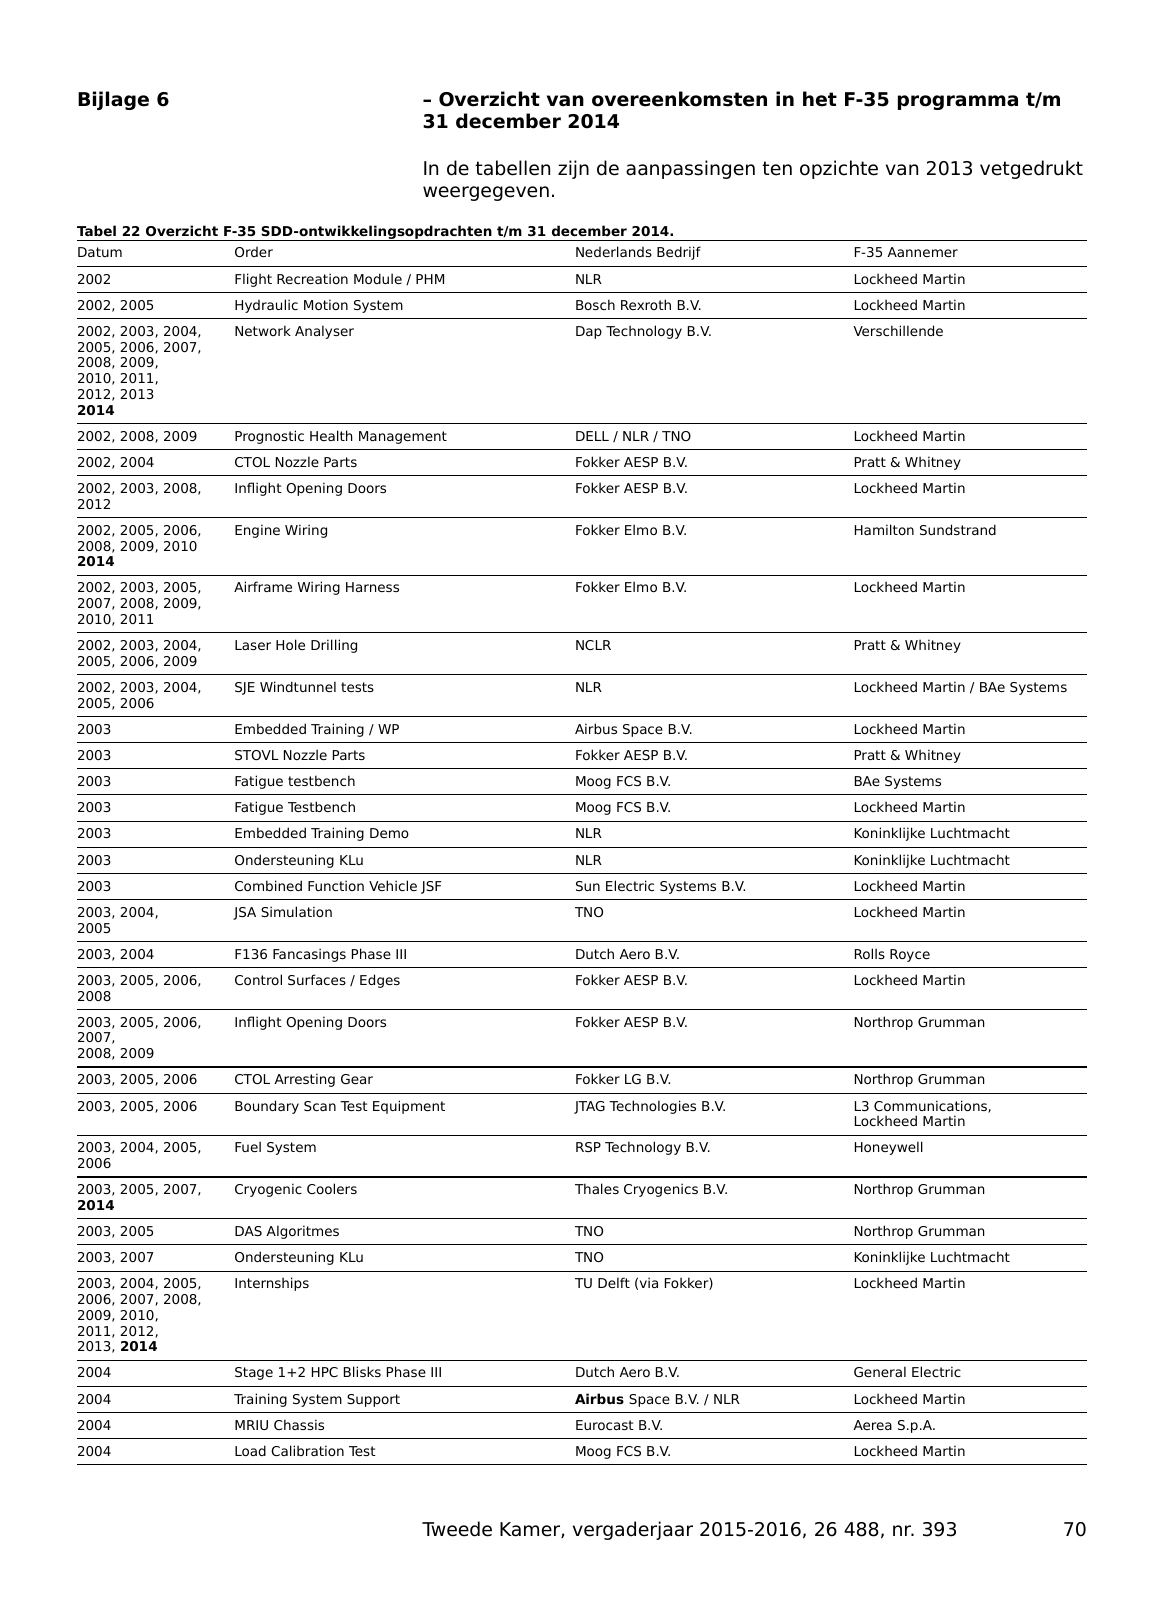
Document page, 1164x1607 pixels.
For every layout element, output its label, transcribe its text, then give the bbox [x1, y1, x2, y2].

table_cell Laser Hole Drilling [228, 633, 569, 674]
table_cell Pratt & Whitney [848, 633, 1087, 674]
table_cell 2002, 2003, 2005, 2007, 2008, 2009, 2010, 2011 [77, 576, 228, 632]
table_cell Northrop Grumman [848, 1010, 1087, 1066]
table_cell Lockheed Martin [848, 576, 1087, 632]
table_cell 2002 [77, 267, 228, 292]
table_cell Training System Support [228, 1387, 569, 1412]
table_cell Embedded Training / WP [228, 717, 569, 742]
table_cell 2003, 2007 [77, 1245, 228, 1271]
table_cell 2003, 2004, 2005 [77, 900, 228, 941]
table_cell 2003 [77, 848, 228, 873]
table_cell 2002, 2005, 2006, 2008, 2009, 2010 2014 [77, 518, 228, 574]
table_cell Fokker AESP B.V. [569, 1010, 847, 1066]
table_cell 2002, 2005 [77, 293, 228, 318]
subtitle Bijlage 6 – Overzicht van overeenkomsten in het F-35 programma t/m 31 december 2014 [77, 89, 1087, 133]
table_cell Sun Electric Systems B.V. [569, 874, 847, 899]
table_cell SJE Windtunnel tests [228, 675, 569, 716]
table_cell Flight Recreation Module / PHM [228, 267, 569, 292]
table_cell Lockheed Martin [848, 1439, 1087, 1464]
table_cell 2003, 2005, 2006 [77, 1094, 228, 1134]
table_cell TNO [569, 1245, 847, 1271]
table_cell Boundary Scan Test Equipment [228, 1094, 569, 1134]
table_cell Stage 1+2 HPC Blisks Phase III [228, 1361, 569, 1386]
table_cell CTOL Nozzle Parts [228, 450, 569, 475]
table_cell Dutch Aero B.V. [569, 942, 847, 967]
table_cell Lockheed Martin / BAe Systems [848, 675, 1087, 716]
table_cell Thales Cryogenics B.V. [569, 1178, 847, 1218]
table_cell Fatigue Testbench [228, 795, 569, 821]
table_cell 2004 [77, 1361, 228, 1386]
table_cell Lockheed Martin [848, 795, 1087, 821]
table_cell Koninklijke Luchtmacht [848, 822, 1087, 847]
table_cell Koninklijke Luchtmacht [848, 1245, 1087, 1271]
table_cell Embedded Training Demo [228, 822, 569, 847]
table_cell 2003, 2004, 2005, 2006 [77, 1136, 228, 1176]
table_cell Airbus Space B.V. [569, 717, 847, 742]
table_cell Lockheed Martin [848, 874, 1087, 899]
table_cell Lockheed Martin [848, 476, 1087, 517]
table_cell TNO [569, 1219, 847, 1244]
table_cell Lockheed Martin [848, 293, 1087, 318]
table_header Tabel 22 Overzicht F-35 SDD-ontwikkelingsopdrachten t/m 31 december 2014. [77, 224, 1087, 239]
table_cell Eurocast B.V. [569, 1413, 847, 1438]
table_cell Fokker AESP B.V. [569, 476, 847, 517]
table_cell Nederlands Bedrijf [569, 241, 847, 266]
table_cell 2004 [77, 1413, 228, 1438]
table_cell Northrop Grumman [848, 1068, 1087, 1093]
table_cell 2003, 2004, 2005, 2006, 2007, 2008, 2009, 2010, 2011, 2012, 2013, 2014 [77, 1272, 228, 1359]
table_cell 2002, 2003, 2004, 2005, 2006, 2007, 2008, 2009, 2010, 2011, 2012, 2013 2014 [77, 319, 228, 423]
table_cell Lockheed Martin [848, 968, 1087, 1009]
table_cell Hamilton Sundstrand [848, 518, 1087, 574]
table_cell NLR [569, 848, 847, 873]
table_cell Pratt & Whitney [848, 743, 1087, 768]
table_cell 2002, 2004 [77, 450, 228, 475]
table_cell Airbus Space B.V. / NLR [569, 1387, 847, 1412]
table_cell STOVL Nozzle Parts [228, 743, 569, 768]
table_cell 2002, 2003, 2004, 2005, 2006 [77, 675, 228, 716]
table_cell Prognostic Health Management [228, 424, 569, 449]
table_cell Cryogenic Coolers [228, 1178, 569, 1218]
table_cell F136 Fancasings Phase III [228, 942, 569, 967]
table_cell Fatigue testbench [228, 769, 569, 794]
table_cell Lockheed Martin [848, 1272, 1087, 1359]
table_cell NCLR [569, 633, 847, 674]
table_cell 2004 [77, 1439, 228, 1464]
table_cell Koninklijke Luchtmacht [848, 848, 1087, 873]
table_cell 2002, 2003, 2008, 2012 [77, 476, 228, 517]
table_cell Ondersteuning KLu [228, 1245, 569, 1271]
table_cell Order [228, 241, 569, 266]
table_cell MRIU Chassis [228, 1413, 569, 1438]
table_cell Lockheed Martin [848, 717, 1087, 742]
table_cell Moog FCS B.V. [569, 1439, 847, 1464]
table_cell 2002, 2003, 2004, 2005, 2006, 2009 [77, 633, 228, 674]
table_cell Engine Wiring [228, 518, 569, 574]
table_cell BAe Systems [848, 769, 1087, 794]
text In de tabellen zijn de aanpassingen ten opzichte van 2013 vetgedrukt weergegeven. [422, 158, 1087, 202]
table_cell Moog FCS B.V. [569, 795, 847, 821]
table_cell CTOL Arresting Gear [228, 1068, 569, 1093]
table_cell Dutch Aero B.V. [569, 1361, 847, 1386]
table_cell Combined Function Vehicle JSF [228, 874, 569, 899]
table_cell Inflight Opening Doors [228, 476, 569, 517]
table_cell 2003 [77, 874, 228, 899]
table_cell Northrop Grumman [848, 1178, 1087, 1218]
table_cell Northrop Grumman [848, 1219, 1087, 1244]
table_cell Fokker AESP B.V. [569, 450, 847, 475]
table_cell JTAG Technologies B.V. [569, 1094, 847, 1134]
table_cell General Electric [848, 1361, 1087, 1386]
table_cell NLR [569, 675, 847, 716]
table_cell NLR [569, 822, 847, 847]
table_cell Bosch Rexroth B.V. [569, 293, 847, 318]
table_cell NLR [569, 267, 847, 292]
table_cell Internships [228, 1272, 569, 1359]
table_cell TU Delft (via Fokker) [569, 1272, 847, 1359]
table_cell Fokker LG B.V. [569, 1068, 847, 1093]
table_cell 2003, 2005 [77, 1219, 228, 1244]
table_cell Fokker Elmo B.V. [569, 518, 847, 574]
table_cell Fokker Elmo B.V. [569, 576, 847, 632]
table_cell 2002, 2008, 2009 [77, 424, 228, 449]
table_cell 2003, 2005, 2007, 2014 [77, 1178, 228, 1218]
table_cell F-35 Aannemer [848, 241, 1087, 266]
table_cell 2003, 2004 [77, 942, 228, 967]
table_cell Airframe Wiring Harness [228, 576, 569, 632]
table_cell JSA Simulation [228, 900, 569, 941]
table_cell Fokker AESP B.V. [569, 743, 847, 768]
table_cell Pratt & Whitney [848, 450, 1087, 475]
table_cell Datum [77, 241, 228, 266]
table_cell Fuel System [228, 1136, 569, 1176]
table_cell Load Calibration Test [228, 1439, 569, 1464]
table_cell 2003, 2005, 2006 [77, 1068, 228, 1093]
table_cell TNO [569, 900, 847, 941]
table_cell L3 Communications, Lockheed Martin [848, 1094, 1087, 1134]
table_cell Fokker AESP B.V. [569, 968, 847, 1009]
table_cell DAS Algoritmes [228, 1219, 569, 1244]
table_cell 2003 [77, 717, 228, 742]
table_cell Hydraulic Motion System [228, 293, 569, 318]
table_cell 2003 [77, 743, 228, 768]
table_cell Moog FCS B.V. [569, 769, 847, 794]
table_cell 2003, 2005, 2006, 2008 [77, 968, 228, 1009]
table_cell Lockheed Martin [848, 267, 1087, 292]
table_cell 2004 [77, 1387, 228, 1412]
table_cell Honeywell [848, 1136, 1087, 1176]
table_cell Lockheed Martin [848, 1387, 1087, 1412]
table_cell 2003, 2005, 2006, 2007, 2008, 2009 [77, 1010, 228, 1066]
table_cell Aerea S.p.A. [848, 1413, 1087, 1438]
table_cell Dap Technology B.V. [569, 319, 847, 423]
table_cell Verschillende [848, 319, 1087, 423]
table_cell Inflight Opening Doors [228, 1010, 569, 1066]
table_cell Ondersteuning KLu [228, 848, 569, 873]
table_cell 2003 [77, 822, 228, 847]
table_cell Lockheed Martin [848, 424, 1087, 449]
table_cell Network Analyser [228, 319, 569, 423]
table_cell DELL / NLR / TNO [569, 424, 847, 449]
table_cell RSP Technology B.V. [569, 1136, 847, 1176]
table_cell Rolls Royce [848, 942, 1087, 967]
table_cell Lockheed Martin [848, 900, 1087, 941]
table_cell 2003 [77, 769, 228, 794]
table_cell 2003 [77, 795, 228, 821]
table_cell Control Surfaces / Edges [228, 968, 569, 1009]
